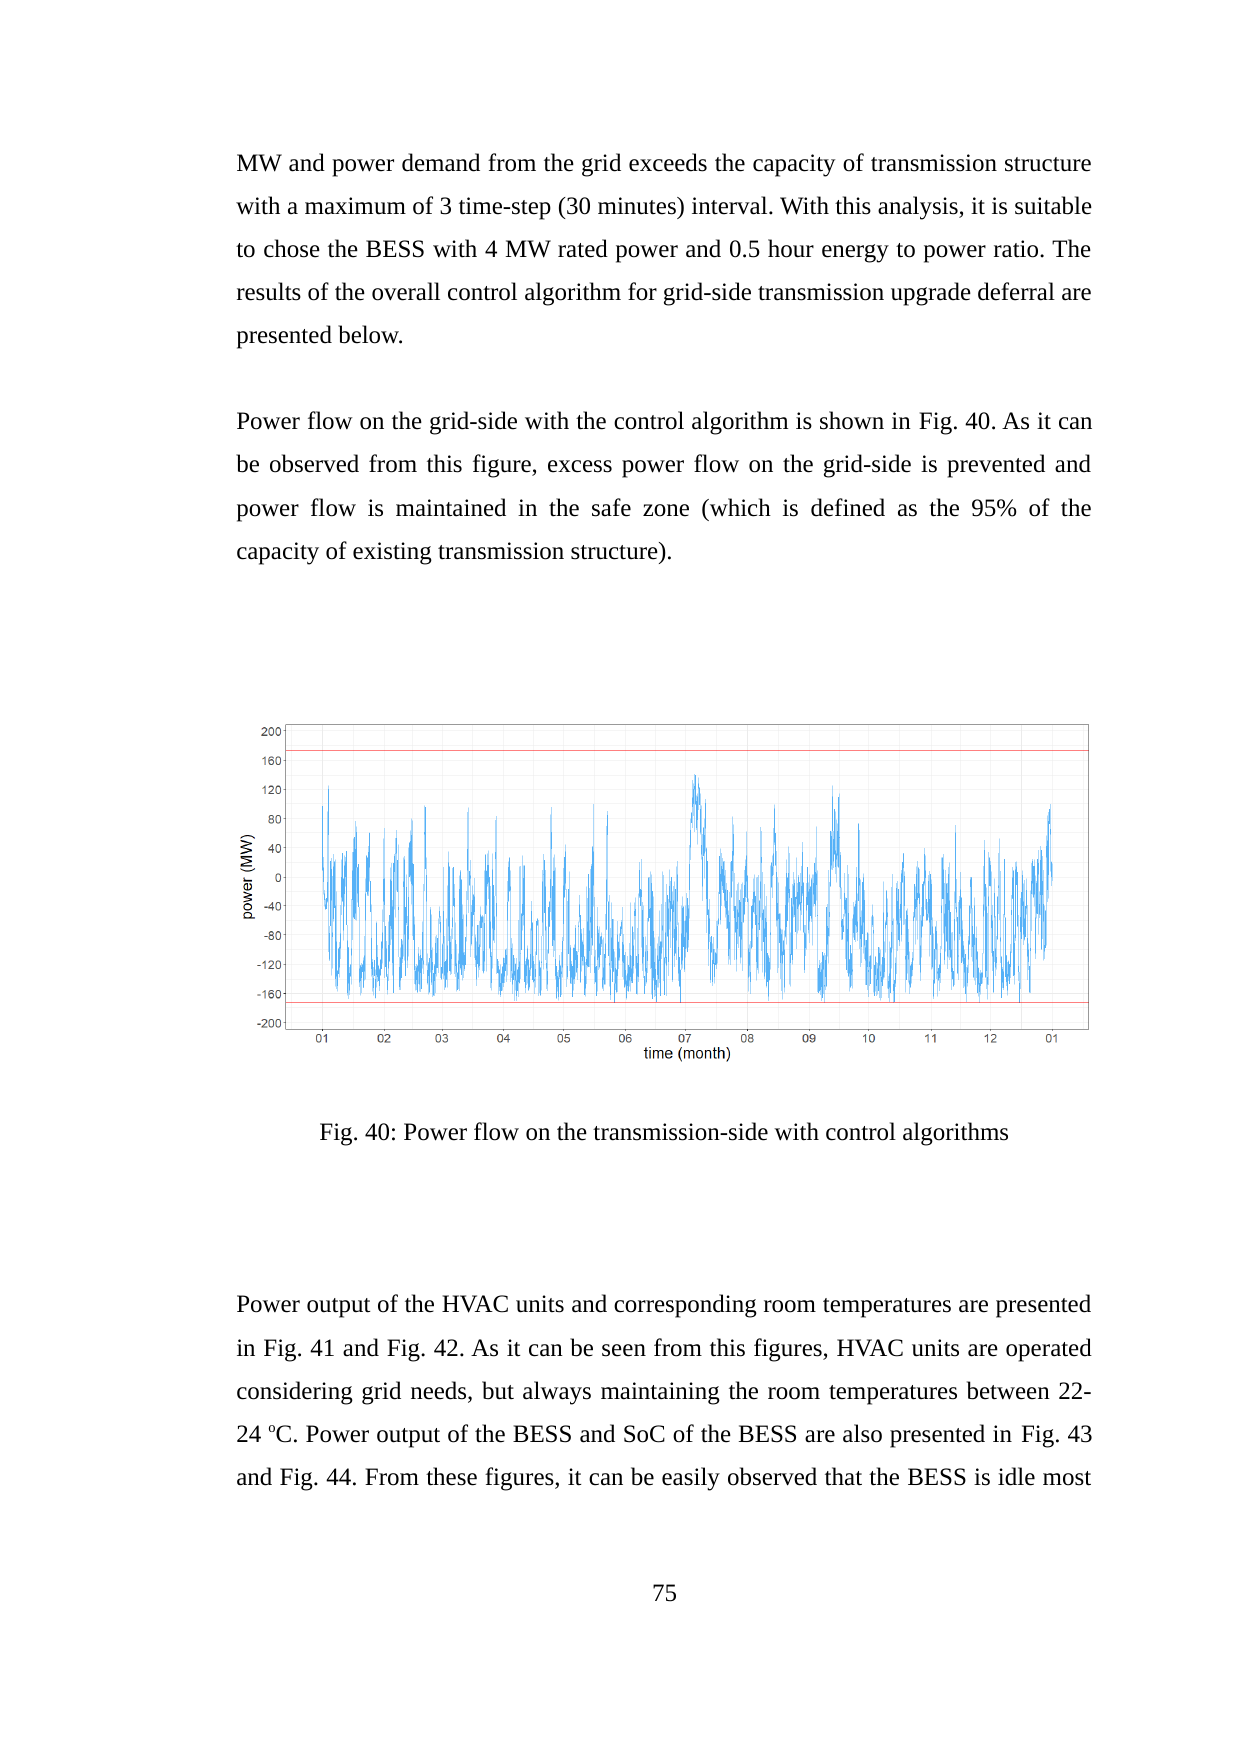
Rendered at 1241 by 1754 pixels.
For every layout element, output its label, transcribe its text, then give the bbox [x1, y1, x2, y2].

text Power flow on the grid-side with the control algorithm is shown in Fig. 40. As it can be observed from this figure, excess power flow on the grid-side is prevented and power flow is maintained in the safe zone (which is defined as the 95% of the capacity of existing transmission structure). [236, 406, 1093, 564]
text Fig. 40: Power flow on the transmission-side with control algorithms [236, 1117, 1093, 1146]
text MW and power demand from the grid exceeds the capacity of transmission structure with a maximum of 3 time-step (30 minutes) interval. With this analysis, it is suitable to chose the BESS with 4 MW rated power and 0.5 hour energy to power ratio. The results of the overall control algorithm for grid-side transmission upgrade deferral are presented below. [236, 148, 1093, 349]
text Power output of the HVAC units and corresponding room temperatures are presented in Fig. 41 and Fig. 42. As it can be seen from this figures, HVAC units are operated considering grid needs, but always maintaining the room temperatures between 22-24 oC. Power output of the BESS and SoC of the BESS are also presented in Fig. 43 and Fig. 44. From these figures, it can be easily observed that the BESS is idle most [236, 1289, 1093, 1491]
picture [236, 720, 1093, 1064]
